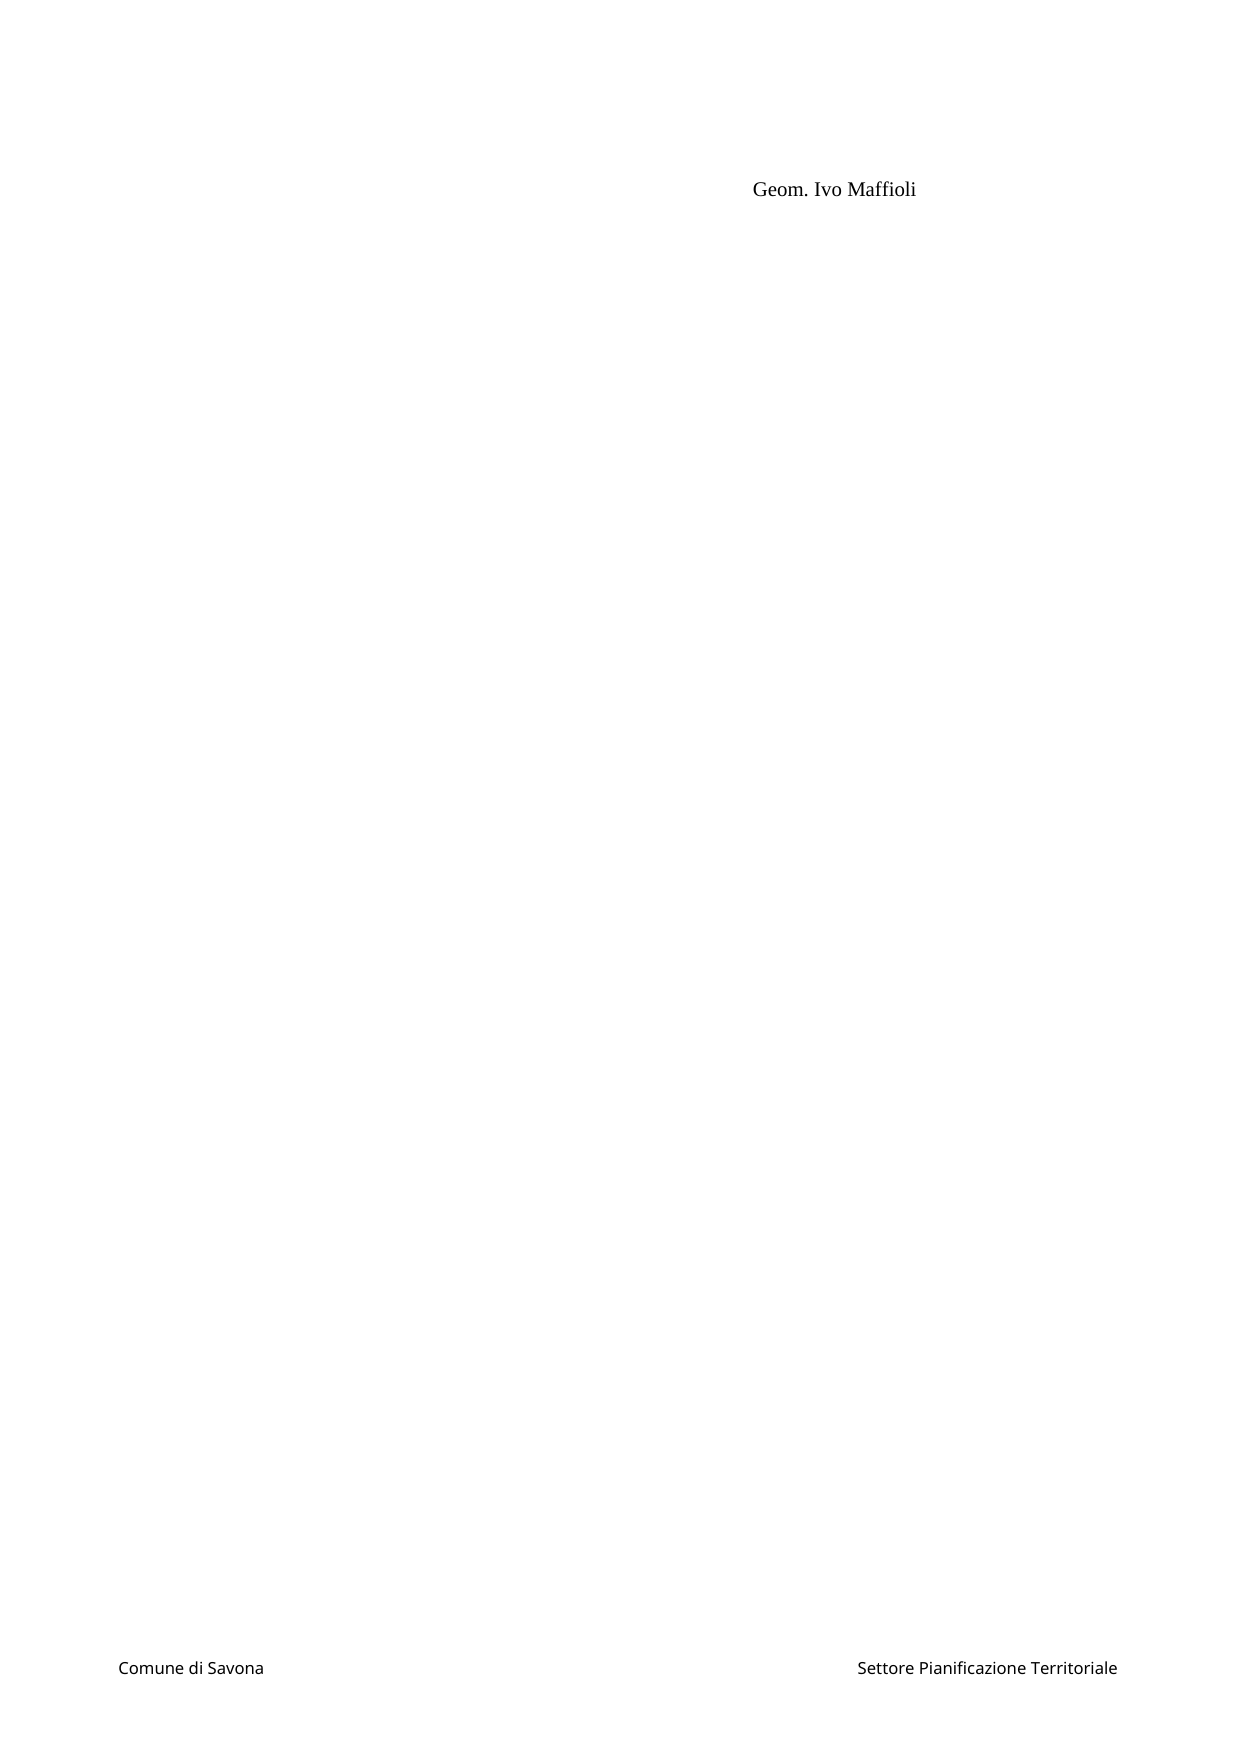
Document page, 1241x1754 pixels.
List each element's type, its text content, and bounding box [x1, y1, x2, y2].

table_cell Geom. Ivo Maffioli [502, 177, 1129, 201]
table_cell [111, 177, 502, 201]
